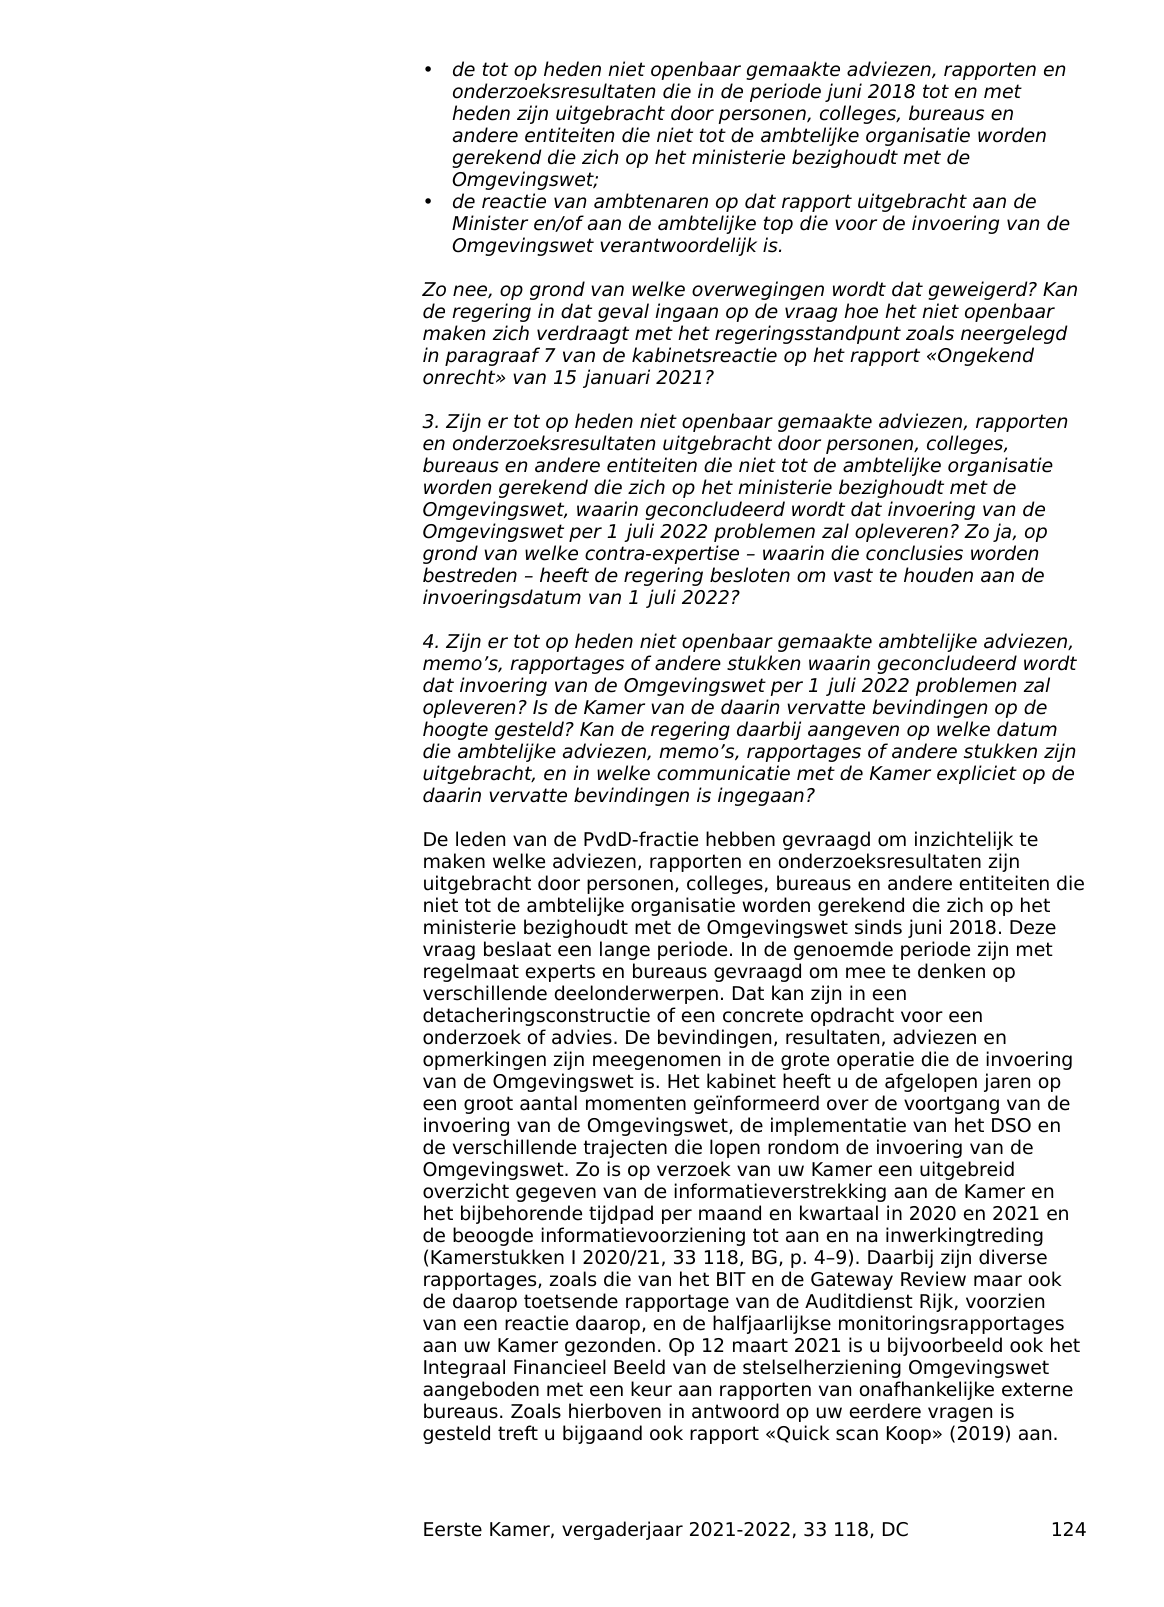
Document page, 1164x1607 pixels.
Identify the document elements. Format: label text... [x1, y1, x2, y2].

text • de reactie van ambtenaren op dat rapport uitgebracht aan de Minister en/of aan de ambtelijke top die voor de invoering van de Omgevingswet verantwoordelijk is. [422, 191, 1087, 257]
text 4. Zijn er tot op heden niet openbaar gemaakte ambtelijke adviezen, memo’s, rapportages of andere stukken waarin geconcludeerd wordt dat invoering van de Omgevingswet per 1 juli 2022 problemen zal opleveren? Is de Kamer van de daarin vervatte bevindingen op de hoogte gesteld? Kan de regering daarbij aangeven op welke datum die ambtelijke adviezen, memo’s, rapportages of andere stukken zijn uitgebracht, en in welke communicatie met de Kamer expliciet op de daarin vervatte bevindingen is ingegaan? [422, 631, 1087, 807]
text 3. Zijn er tot op heden niet openbaar gemaakte adviezen, rapporten en onderzoeksresultaten uitgebracht door personen, colleges, bureaus en andere entiteiten die niet tot de ambtelijke organisatie worden gerekend die zich op het ministerie bezighoudt met de Omgevingswet, waarin geconcludeerd wordt dat invoering van de Omgevingswet per 1 juli 2022 problemen zal opleveren? Zo ja, op grond van welke contra-expertise – waarin die conclusies worden bestreden – heeft de regering besloten om vast te houden aan de invoeringsdatum van 1 juli 2022? [422, 411, 1087, 609]
text Zo nee, op grond van welke overwegingen wordt dat geweigerd? Kan de regering in dat geval ingaan op de vraag hoe het niet openbaar maken zich verdraagt met het regeringsstandpunt zoals neergelegd in paragraaf 7 van de kabinetsreactie op het rapport «Ongekend onrecht» van 15 januari 2021? [422, 279, 1087, 389]
text • de tot op heden niet openbaar gemaakte adviezen, rapporten en onderzoeksresultaten die in de periode juni 2018 tot en met heden zijn uitgebracht door personen, colleges, bureaus en andere entiteiten die niet tot de ambtelijke organisatie worden gerekend die zich op het ministerie bezighoudt met de Omgevingswet; [422, 59, 1087, 191]
text De leden van de PvdD-fractie hebben gevraagd om inzichtelijk te maken welke adviezen, rapporten en onderzoeksresultaten zijn uitgebracht door personen, colleges, bureaus en andere entiteiten die niet tot de ambtelijke organisatie worden gerekend die zich op het ministerie bezighoudt met de Omgevingswet sinds juni 2018. Deze vraag beslaat een lange periode. In de genoemde periode zijn met regelmaat experts en bureaus gevraagd om mee te denken op verschillende deelonderwerpen. Dat kan zijn in een detacheringsconstructie of een concrete opdracht voor een onderzoek of advies. De bevindingen, resultaten, adviezen en opmerkingen zijn meegenomen in de grote operatie die de invoering van de Omgevingswet is. Het kabinet heeft u de afgelopen jaren op een groot aantal momenten geïnformeerd over de voortgang van de invoering van de Omgevingswet, de implementatie van het DSO en de verschillende trajecten die lopen rondom de invoering van de Omgevingswet. Zo is op verzoek van uw Kamer een uitgebreid overzicht gegeven van de informatieverstrekking aan de Kamer en het bijbehorende tijdpad per maand en kwartaal in 2020 en 2021 en de beoogde informatievoorziening tot aan en na inwerkingtreding (Kamerstukken I 2020/21, 33 118, BG, p. 4–9). Daarbij zijn diverse rapportages, zoals die van het BIT en de Gateway Review maar ook de daarop toetsende rapportage van de Auditdienst Rijk, voorzien van een reactie daarop, en de halfjaarlijkse monitoringsrapportages aan uw Kamer gezonden. Op 12 maart 2021 is u bijvoorbeeld ook het Integraal Financieel Beeld van de stelselherziening Omgevingswet aangeboden met een keur aan rapporten van onafhankelijke externe bureaus. Zoals hierboven in antwoord op uw eerdere vragen is gesteld treft u bijgaand ook rapport «Quick scan Koop» (2019) aan. [422, 829, 1087, 1444]
